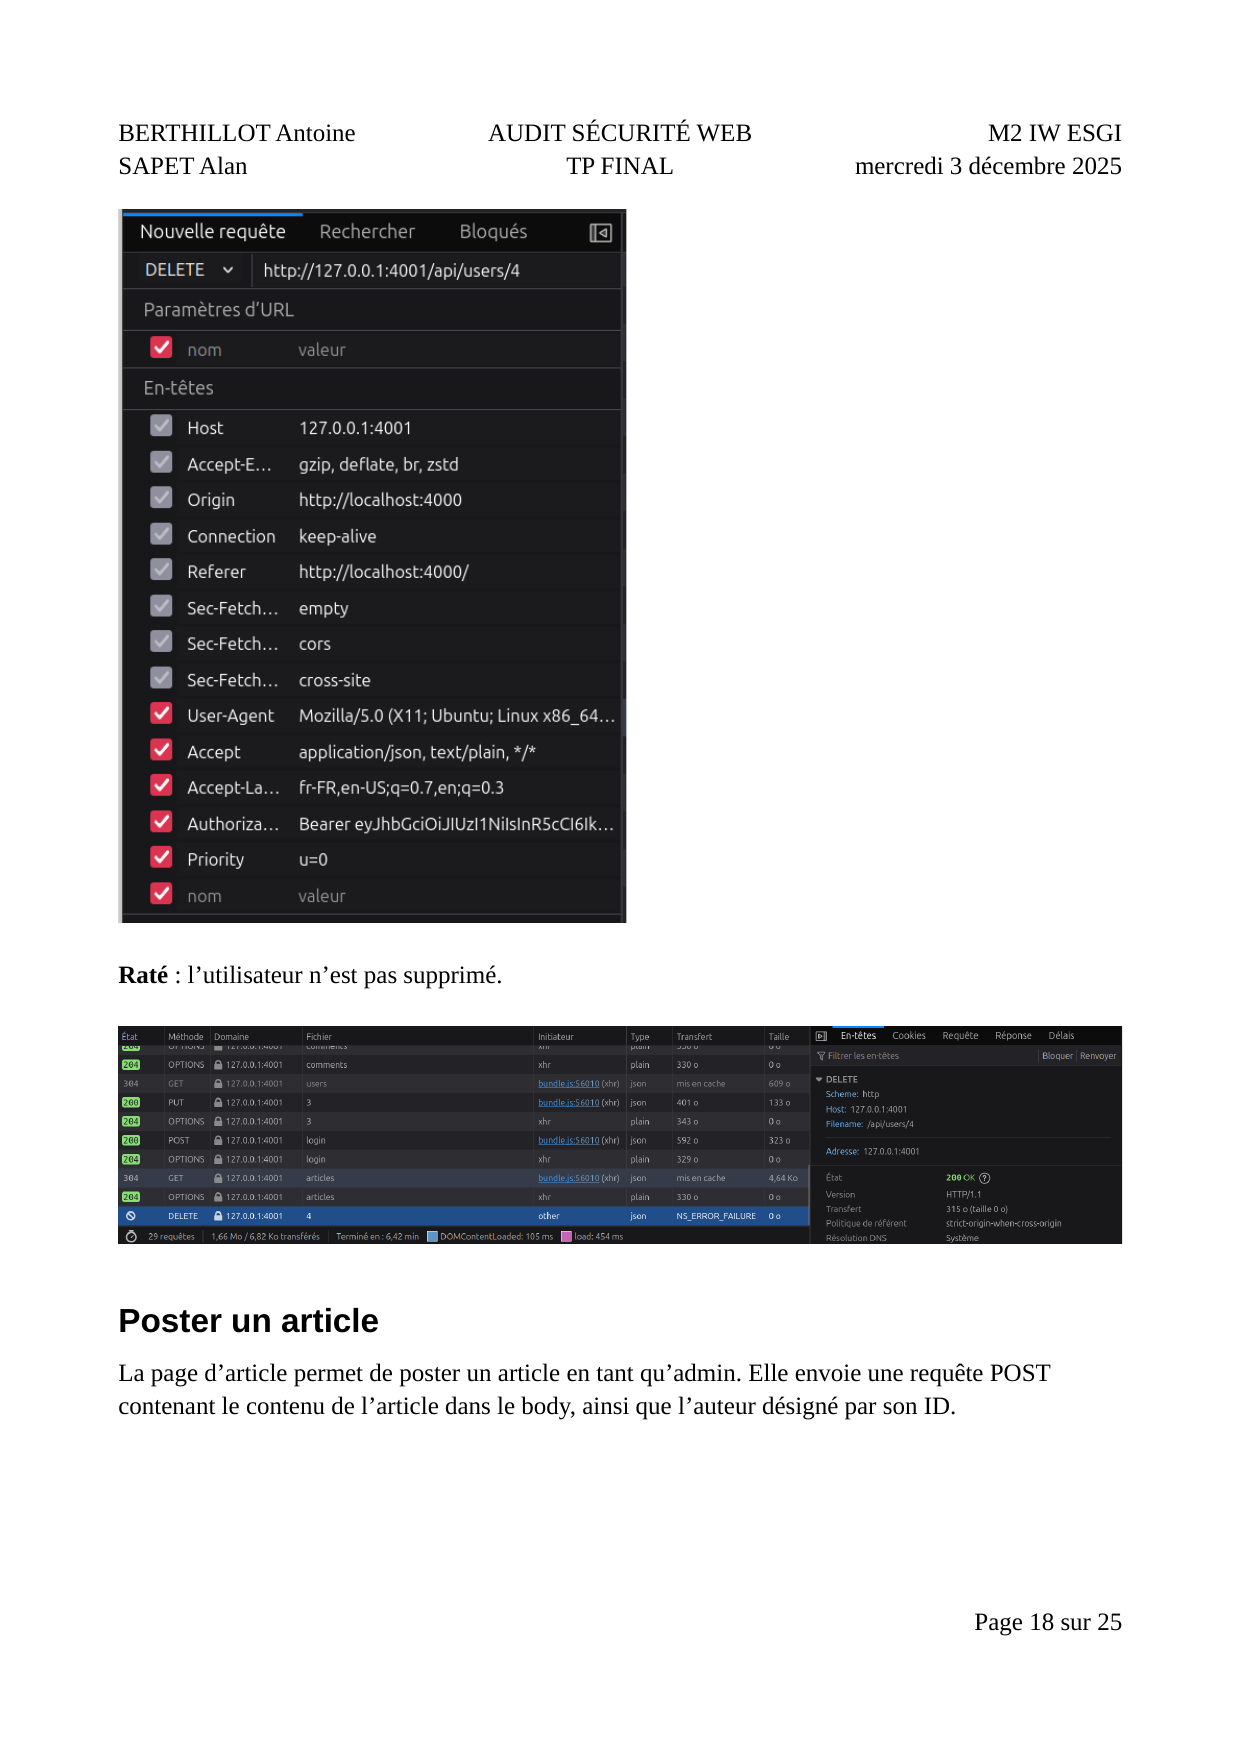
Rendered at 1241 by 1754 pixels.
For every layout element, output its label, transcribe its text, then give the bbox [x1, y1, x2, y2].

text Raté : l’utilisateur n’est pas supprimé. [118, 960, 1122, 989]
picture [118, 1026, 1123, 1244]
text La page d’article permet de poster un article en tant qu’admin. Elle envoie une requête POST contenant le contenu de l’article dans le body, ainsi que l’auteur désigné par son ID. [118, 1358, 1122, 1420]
subtitle Poster un article [118, 1301, 1122, 1340]
picture [118, 209, 627, 923]
